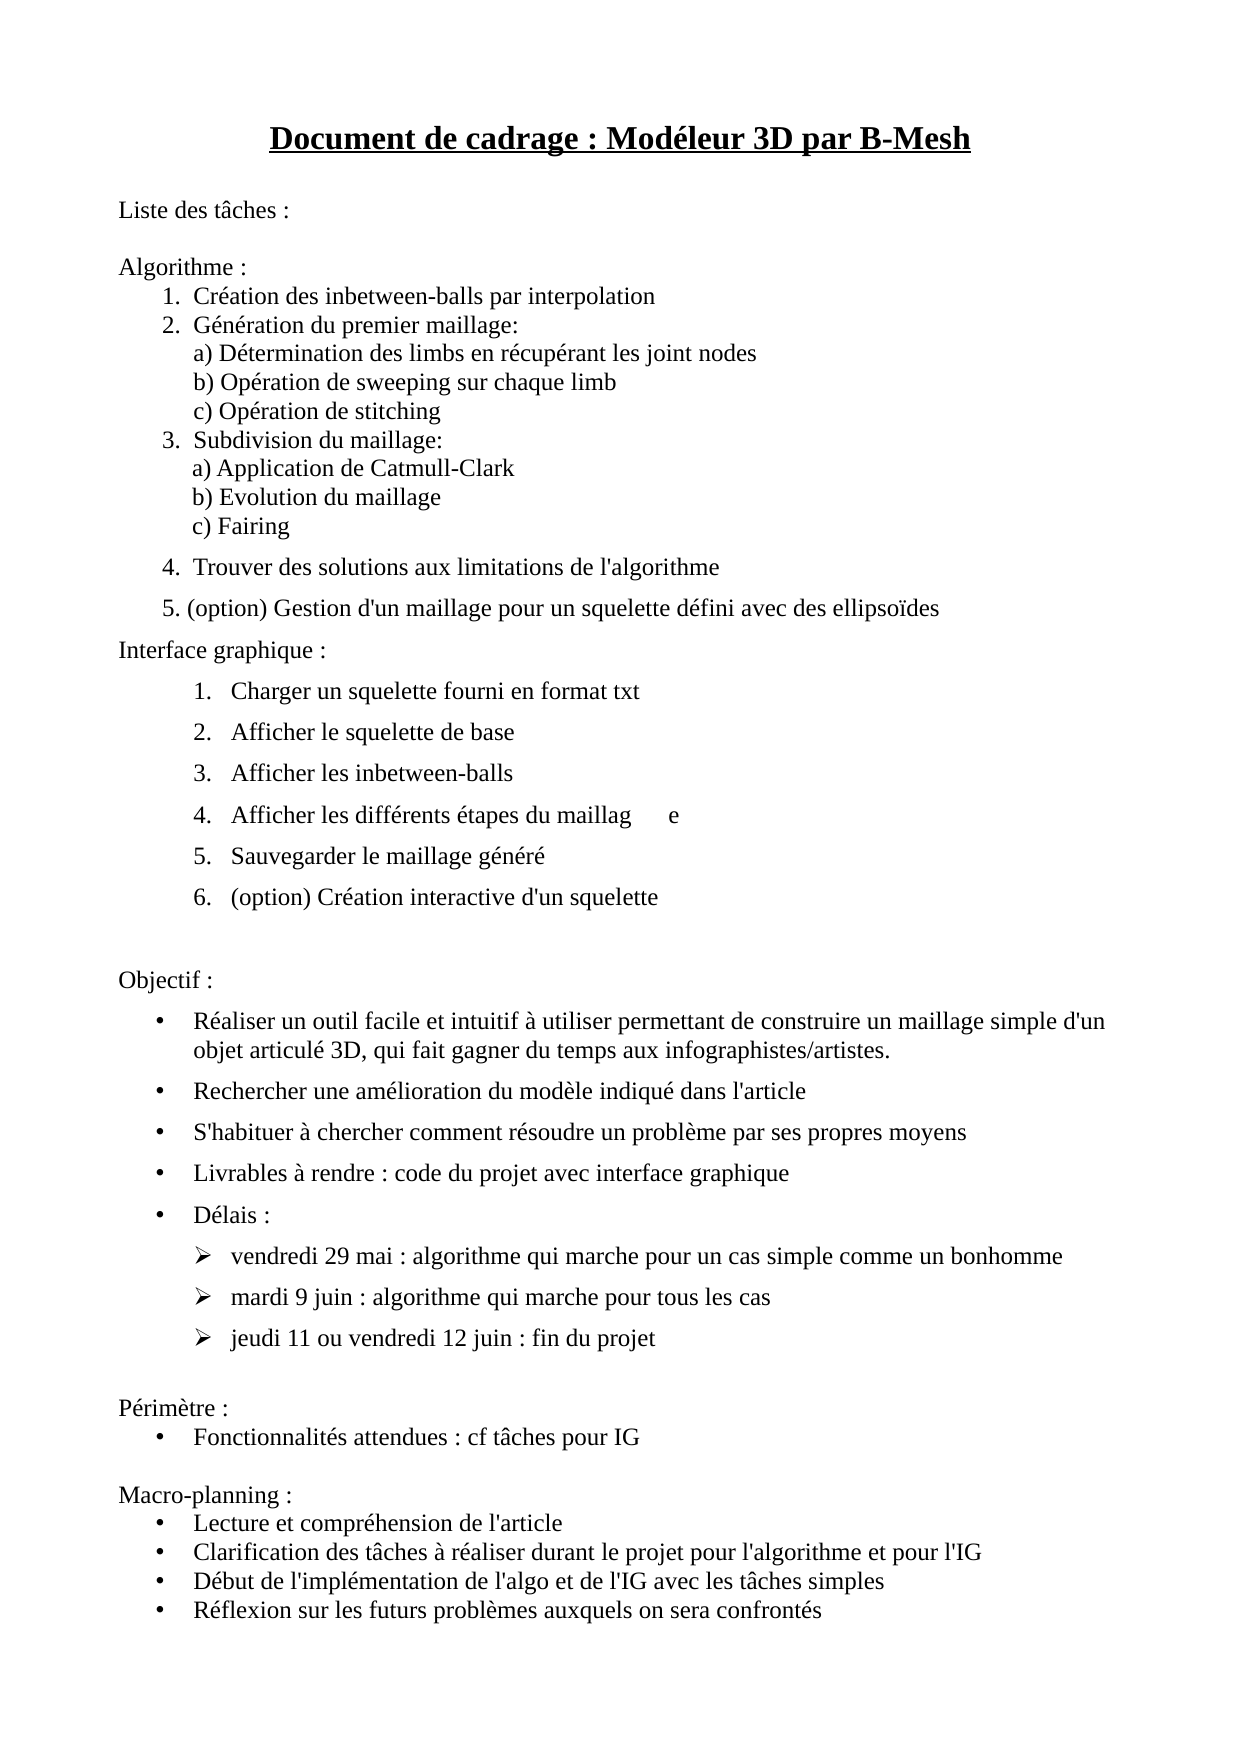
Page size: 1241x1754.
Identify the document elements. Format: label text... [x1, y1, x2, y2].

list Lecture et compréhension de l'article [156, 1508, 1122, 1537]
list Rechercher une amélioration du modèle indiqué dans l'article [156, 1076, 1122, 1105]
text Périmètre : [118, 1393, 1122, 1422]
text Interface graphique : [118, 635, 1122, 663]
list Fonctionnalités attendues : cf tâches pour IG [156, 1422, 1122, 1451]
list Début de l'implémentation de l'algo et de l'IG avec les tâches simples [156, 1566, 1122, 1595]
text 5. (option) Gestion d'un maillage pour un squelette défini avec des ellipsoïdes [118, 593, 1122, 622]
list Afficher les différents étapes du maillag e [193, 800, 1122, 828]
list jeudi 11 ou vendredi 12 juin : fin du projet [193, 1323, 1122, 1352]
list Afficher le squelette de base [193, 717, 1122, 746]
text Document de cadrage : Modéleur 3D par B-Mesh [118, 118, 1122, 156]
list vendredi 29 mai : algorithme qui marche pour un cas simple comme un bonhomme [193, 1241, 1122, 1270]
text Algorithme : [118, 252, 1122, 281]
list Réflexion sur les futurs problèmes auxquels on sera confrontés [156, 1595, 1122, 1623]
list Clarification des tâches à réaliser durant le projet pour l'algorithme et pour l'IG [156, 1537, 1122, 1566]
list Charger un squelette fourni en format txt [193, 676, 1122, 705]
list c) Fairing [162, 511, 1122, 540]
list b) Evolution du maillage [162, 482, 1122, 511]
list mardi 9 juin : algorithme qui marche pour tous les cas [193, 1282, 1122, 1311]
text Liste des tâches : [118, 195, 1122, 223]
list b) Opération de sweeping sur chaque limb [156, 367, 1122, 396]
text Objectif : [118, 965, 1122, 993]
list S'habituer à chercher comment résoudre un problème par ses propres moyens [156, 1117, 1122, 1146]
list a) Application de Catmull-Clark [162, 453, 1122, 482]
list Livrables à rendre : code du projet avec interface graphique [156, 1158, 1122, 1187]
list Réaliser un outil facile et intuitif à utiliser permettant de construire un maillage simple d'un objet articulé 3D, qui fait gagner du temps aux infographistes/artistes. [156, 1006, 1122, 1063]
text 4. Trouver des solutions aux limitations de l'algorithme [118, 552, 1122, 581]
list c) Opération de stitching [156, 396, 1122, 425]
list Délais : [156, 1200, 1122, 1228]
list Afficher les inbetween-balls [193, 758, 1122, 787]
list (option) Création interactive d'un squelette [193, 882, 1122, 911]
list Création des inbetween-balls par interpolation [156, 281, 1122, 310]
list Subdivision du maillage: [156, 425, 1122, 453]
text Macro-planning : [118, 1480, 1122, 1508]
list Génération du premier maillage: a) Détermination des limbs en récupérant les joint nodes [156, 310, 1122, 367]
list Sauvegarder le maillage généré [193, 841, 1122, 870]
